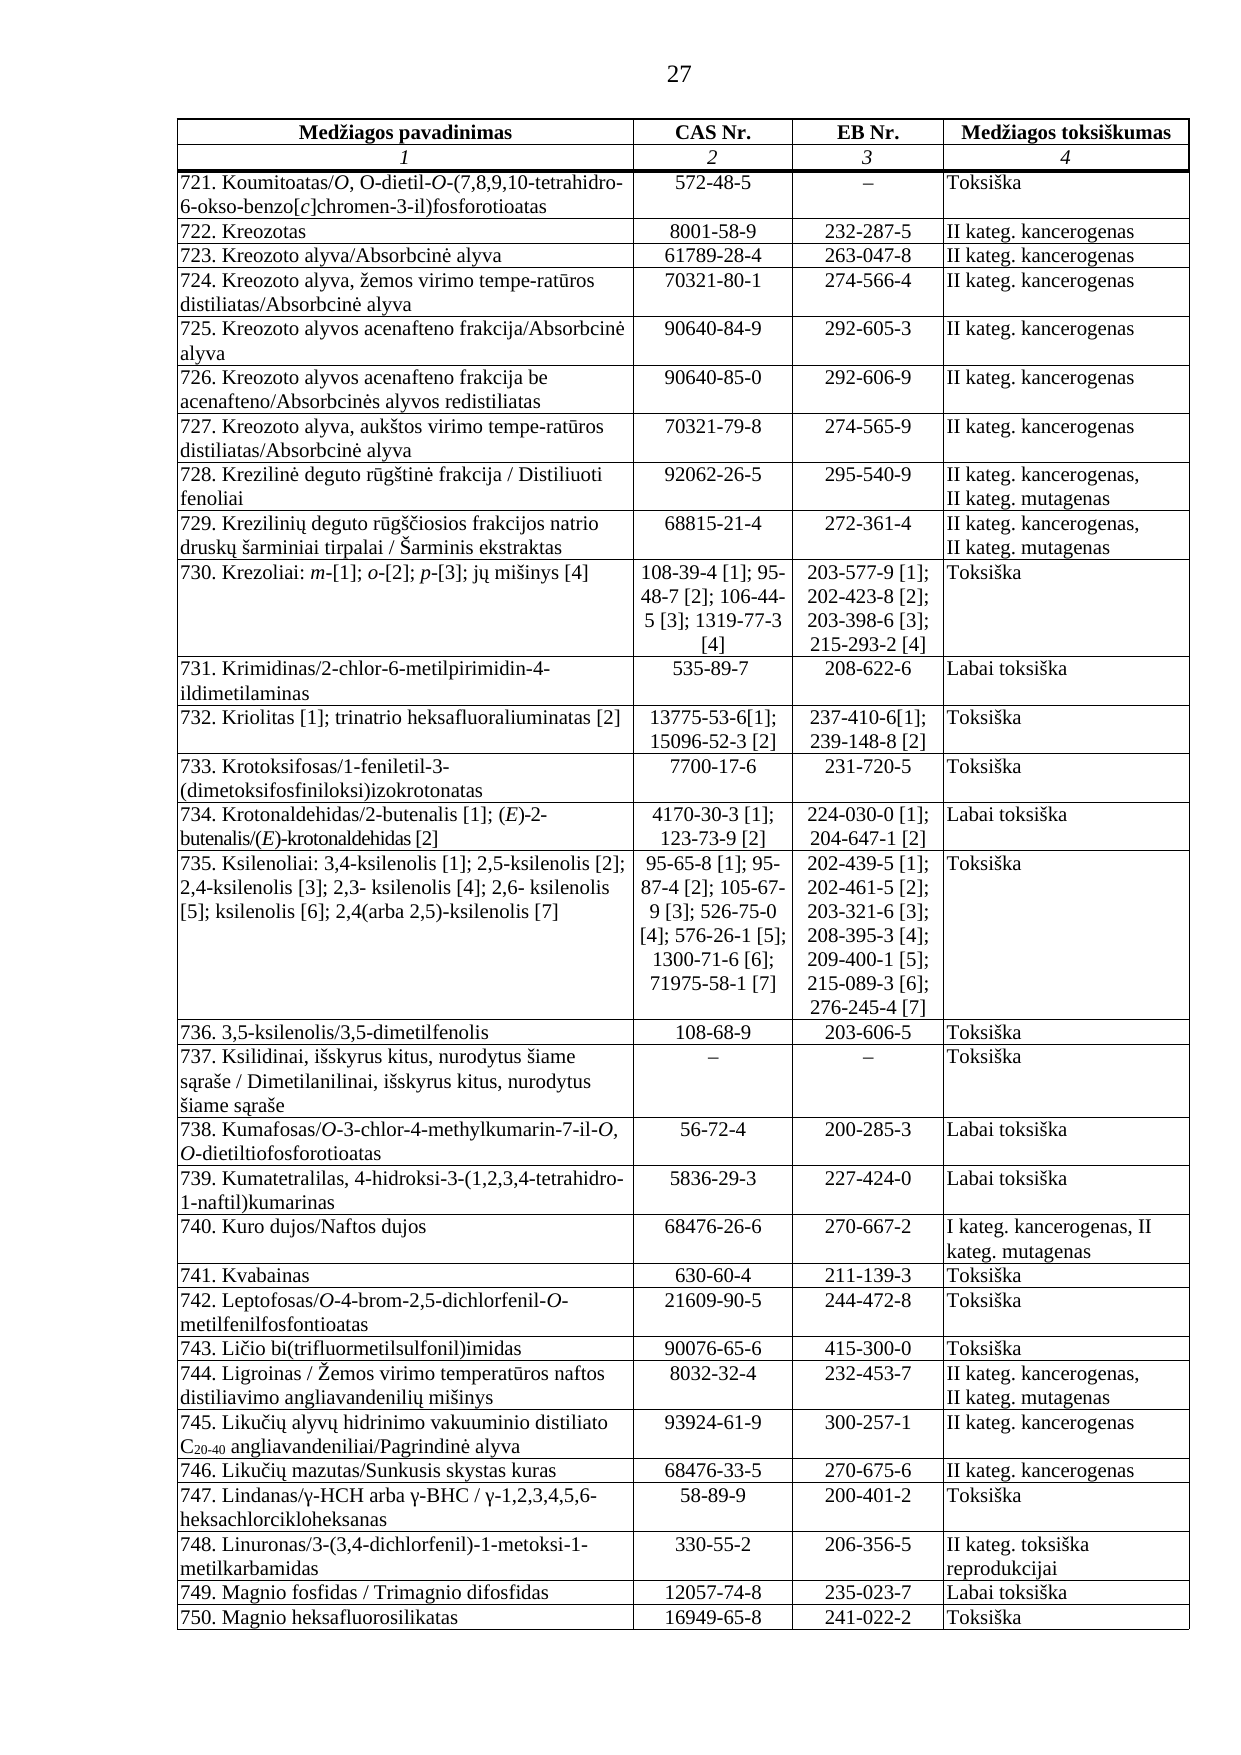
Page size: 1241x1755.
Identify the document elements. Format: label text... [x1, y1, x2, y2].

table_cell 750. Magnio heksafluorosilikatas [178, 1605, 633, 1629]
table_cell 721. Koumitoatas/O, O-dietil-O-(7,8,9,10-tetrahidro-6-okso-benzo[c]chromen-3-il)fosforotioatas [178, 173, 633, 218]
table_cell 535-89-7 [634, 657, 792, 704]
table_cell 747. Lindanas/γ-HCH arba γ-BHC / γ-1,2,3,4,5,6-heksachlorcikloheksanas [178, 1483, 633, 1531]
table_header CAS Nr. [634, 120, 792, 144]
table_cell 740. Kuro dujos/Naftos dujos [178, 1215, 633, 1263]
table_cell Labai toksiška [944, 803, 1189, 850]
table_cell 725. Kreozoto alyvos acenafteno frakcija/Absorbcinė alyva [178, 317, 633, 364]
table_cell 231-720-5 [793, 754, 943, 802]
table_cell II kateg. kancerogenas [944, 268, 1189, 316]
table_cell 200-401-2 [793, 1483, 943, 1531]
table_cell Toksiška [944, 1605, 1189, 1629]
table_cell 739. Kumatetralilas, 4-hidroksi-3-(1,2,3,4-tetrahidro-1-naftil)kumarinas [178, 1166, 633, 1214]
table_cell 731. krimidinas/2-chlor-6-metilpirimidin-4-ildimetilaminas [178, 657, 633, 704]
table_header EB Nr. [793, 120, 943, 144]
table_cell Toksiška [944, 851, 1189, 1019]
table_cell 735. Ksilenoliai: 3,4-ksilenolis [1]; 2,5-ksilenolis [2]; 2,4-ksilenolis [3]; 2,3- ksilenolis [4]; 2,6- ksilenolis [5]; ksilenolis [6]; 2,4(arba 2,5)-ksilenolis [7] [178, 851, 633, 1019]
table_cell – [793, 173, 943, 218]
table_cell 736. 3,5-ksilenolis/3,5-dimetilfenolis [178, 1020, 633, 1044]
table_cell 203-606-5 [793, 1020, 943, 1044]
table_cell 300-257-1 [793, 1410, 943, 1458]
table_cell Toksiška [944, 706, 1189, 753]
table_cell 235-023-7 [793, 1581, 943, 1604]
table_cell 68815-21-4 [634, 511, 792, 559]
table_cell 58-89-9 [634, 1483, 792, 1531]
table_cell II kateg. kancerogenas, II kateg. mutagenas [944, 1361, 1189, 1409]
table_cell 330-55-2 [634, 1532, 792, 1579]
table_header Medžiagos pavadinimas [178, 120, 633, 144]
table_cell 237-410-6[1]; 239-148-8 [2] [793, 706, 943, 753]
table_cell Labai toksiška [944, 1118, 1189, 1165]
table_cell 108-68-9 [634, 1020, 792, 1044]
table_cell 70321-80-1 [634, 268, 792, 316]
table_cell II kateg. kancerogenas, II kateg. mutagenas [944, 463, 1189, 510]
table_cell Toksiška [944, 560, 1189, 656]
table_cell 741. Kvabainas [178, 1264, 633, 1287]
table_cell Toksiška [944, 1264, 1189, 1287]
table_cell 206-356-5 [793, 1532, 943, 1579]
table_cell II kateg. kancerogenas [944, 244, 1189, 267]
table_cell 92062-26-5 [634, 463, 792, 510]
table_cell 743. Ličio bi(trifluormetilsulfonil)imidas [178, 1337, 633, 1360]
table_cell 274-566-4 [793, 268, 943, 316]
table_cell 749. Magnio fosfidas / Trimagnio difosfidas [178, 1581, 633, 1604]
table_cell 56-72-4 [634, 1118, 792, 1165]
table_cell 728. Krezilinė deguto rūgštinė frakcija / Distiliuoti fenoliai [178, 463, 633, 510]
table_cell Toksiška [944, 1020, 1189, 1044]
table_cell 90640-84-9 [634, 317, 792, 364]
table_cell 263-047-8 [793, 244, 943, 267]
table_cell 108-39-4 [1]; 95-48-7 [2]; 106-44-5 [3]; 1319-77-3 [4] [634, 560, 792, 656]
table_cell 227-424-0 [793, 1166, 943, 1214]
table_cell 274-565-9 [793, 414, 943, 462]
table_cell 748. Linuronas/3-(3,4-dichlorfenil)-1-metoksi-1-metilkarbamidas [178, 1532, 633, 1579]
table_cell 232-287-5 [793, 219, 943, 243]
table_cell 2 [634, 145, 792, 169]
table_cell Toksiška [944, 754, 1189, 802]
table_cell 4 [944, 145, 1188, 169]
table_cell – [634, 1045, 792, 1117]
table_cell 68476-33-5 [634, 1459, 792, 1482]
table_cell 16949-65-8 [634, 1605, 792, 1629]
table_cell I kateg. kancerogenas, II kateg. mutagenas [944, 1215, 1189, 1263]
table_header Medžiagos toksiškumas [944, 120, 1188, 144]
table_cell 744. Ligroinas / Žemos virimo temperatūros naftos distiliavimo angliavandenilių mišinys [178, 1361, 633, 1409]
table_cell 70321-79-8 [634, 414, 792, 462]
table_cell 270-675-6 [793, 1459, 943, 1482]
table_cell Toksiška [944, 1288, 1189, 1336]
table_cell 572-48-5 [634, 173, 792, 218]
table_cell II kateg. toksiška reprodukcijai [944, 1532, 1189, 1579]
table_cell 732. Kriolitas [1]; trinatrio heksafluoraliuminatas [2] [178, 706, 633, 753]
table_cell 224-030-0 [1]; 204-647-1 [2] [793, 803, 943, 850]
table_cell Toksiška [944, 1337, 1189, 1360]
table_cell 742. Leptofosas/O-4-brom-2,5-dichlorfenil-O-metilfenilfosfontioatas [178, 1288, 633, 1336]
table_cell 734. Krotonaldehidas/2-butenalis [1]; (E)-2-butenalis/(E)-krotonaldehidas [2] [178, 803, 633, 850]
table_cell 8032-32-4 [634, 1361, 792, 1409]
table_cell 3 [793, 145, 943, 169]
table_cell Labai toksiška [944, 1581, 1189, 1604]
table_cell 90076-65-6 [634, 1337, 792, 1360]
table_cell 61789-28-4 [634, 244, 792, 267]
table_cell II kateg. kancerogenas [944, 317, 1189, 364]
table_cell 737. Ksilidinai, išskyrus kitus, nurodytus šiame sąraše / Dimetilanilinai, išskyrus kitus, nurodytus šiame sąraše [178, 1045, 633, 1117]
table_cell II kateg. kancerogenas [944, 414, 1189, 462]
table_cell 4170-30-3 [1]; 123-73-9 [2] [634, 803, 792, 850]
table_cell 13775-53-6[1]; 15096-52-3 [2] [634, 706, 792, 753]
table_cell II kateg. kancerogenas [944, 1459, 1189, 1482]
table_cell 5836-29-3 [634, 1166, 792, 1214]
table_cell 202-439-5 [1]; 202-461-5 [2]; 203-321-6 [3]; 208-395-3 [4]; 209-400-1 [5]; 215-089-3 [6]; 276-245-4 [7] [793, 851, 943, 1019]
table_cell II kateg. kancerogenas [944, 1410, 1189, 1458]
table_cell Labai toksiška [944, 1166, 1189, 1214]
table_cell – [793, 1045, 943, 1117]
table_cell 630-60-4 [634, 1264, 792, 1287]
table_cell Toksiška [944, 1045, 1189, 1117]
table_cell 729. Krezilinių deguto rūgščiosios frakcijos natrio druskų šarminiai tirpalai / Šarminis ekstraktas [178, 511, 633, 559]
table_cell 93924-61-9 [634, 1410, 792, 1458]
table_cell 292-605-3 [793, 317, 943, 364]
table_cell 272-361-4 [793, 511, 943, 559]
table_cell 244-472-8 [793, 1288, 943, 1336]
table_cell 730. Krezoliai: m-[1]; o-[2]; p-[3]; jų mišinys [4] [178, 560, 633, 656]
table_cell 8001-58-9 [634, 219, 792, 243]
table_cell II kateg. kancerogenas [944, 366, 1189, 413]
table_cell 727. Kreozoto alyva, aukštos virimo tempe-ratūros distiliatas/Absorbcinė alyva [178, 414, 633, 462]
table_cell 208-622-6 [793, 657, 943, 704]
table_cell 232-453-7 [793, 1361, 943, 1409]
table_cell II kateg. kancerogenas [944, 219, 1189, 243]
table_cell 745. Likučių alyvų hidrinimo vakuuminio distiliato C20-40 angliavandeniliai/Pagrindinė alyva [178, 1410, 633, 1458]
table_cell 292-606-9 [793, 366, 943, 413]
table_cell Toksiška [944, 1483, 1189, 1531]
table_cell 95-65-8 [1]; 95-87-4 [2]; 105-67-9 [3]; 526-75-0 [4]; 576-26-1 [5]; 1300-71-6 [6]; 71975-58-1 [7] [634, 851, 792, 1019]
table_cell 241-022-2 [793, 1605, 943, 1629]
table_cell 12057-74-8 [634, 1581, 792, 1604]
table_cell 90640-85-0 [634, 366, 792, 413]
table_cell 211-139-3 [793, 1264, 943, 1287]
table_cell 733. Krotoksifosas/1-feniletil-3-(dimetoksifosfiniloksi)izokrotonatas [178, 754, 633, 802]
table_cell II kateg. kancerogenas, II kateg. mutagenas [944, 511, 1189, 559]
table_cell 415-300-0 [793, 1337, 943, 1360]
table_cell 270-667-2 [793, 1215, 943, 1263]
table_cell 722. Kreozotas [178, 219, 633, 243]
table_cell 738. Kumafosas/O-3-chlor-4-methylkumarin-7-il-O, O-dietiltiofosforotioatas [178, 1118, 633, 1165]
table_cell 1 [178, 145, 633, 169]
table_cell 726. Kreozoto alyvos acenafteno frakcija be acenafteno/Absorbcinės alyvos redistiliatas [178, 366, 633, 413]
table_cell Toksiška [944, 173, 1189, 218]
table_cell Labai toksiška [944, 657, 1189, 704]
table_cell 68476-26-6 [634, 1215, 792, 1263]
table_cell 200-285-3 [793, 1118, 943, 1165]
table_cell 746. Likučių mazutas/Sunkusis skystas kuras [178, 1459, 633, 1482]
table_cell 295-540-9 [793, 463, 943, 510]
table_cell 21609-90-5 [634, 1288, 792, 1336]
table_cell 724. Kreozoto alyva, žemos virimo tempe-ratūros distiliatas/Absorbcinė alyva [178, 268, 633, 316]
table_cell 723. Kreozoto alyva/Absorbcinė alyva [178, 244, 633, 267]
table_cell 7700-17-6 [634, 754, 792, 802]
table_cell 203-577-9 [1]; 202-423-8 [2]; 203-398-6 [3]; 215-293-2 [4] [793, 560, 943, 656]
